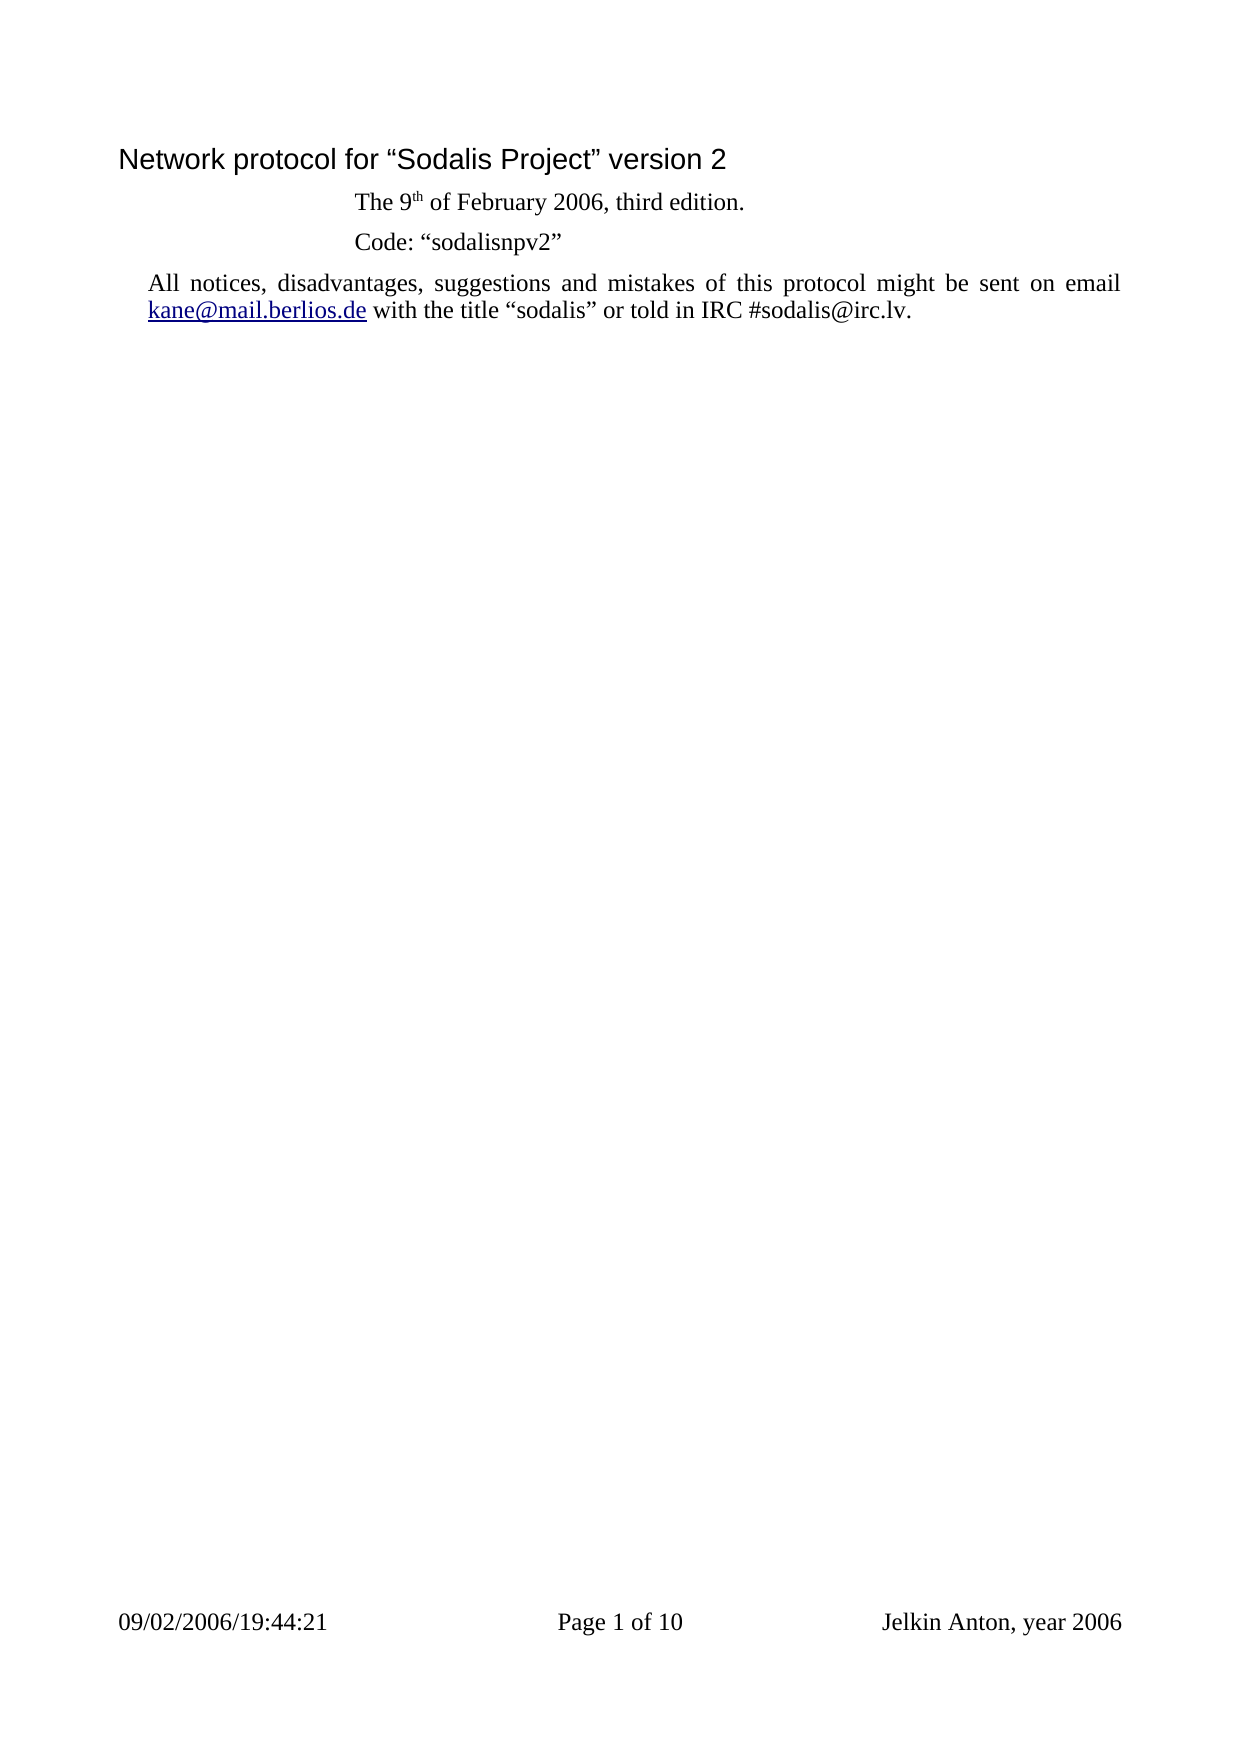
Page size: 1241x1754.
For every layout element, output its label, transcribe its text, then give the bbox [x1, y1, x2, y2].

text All notices, disadvantages, suggestions and mistakes of this protocol might be sent on email kane@mail.berlios.de with the title “sodalis” or told in IRC #sodalis@irc.lv. [148, 269, 1122, 324]
title Network protocol for “Sodalis Project” version 2 [118, 143, 1122, 176]
text Code: “sodalisnpv2” [354, 228, 1122, 256]
text The 9th of February 2006, third edition. [354, 188, 1122, 216]
